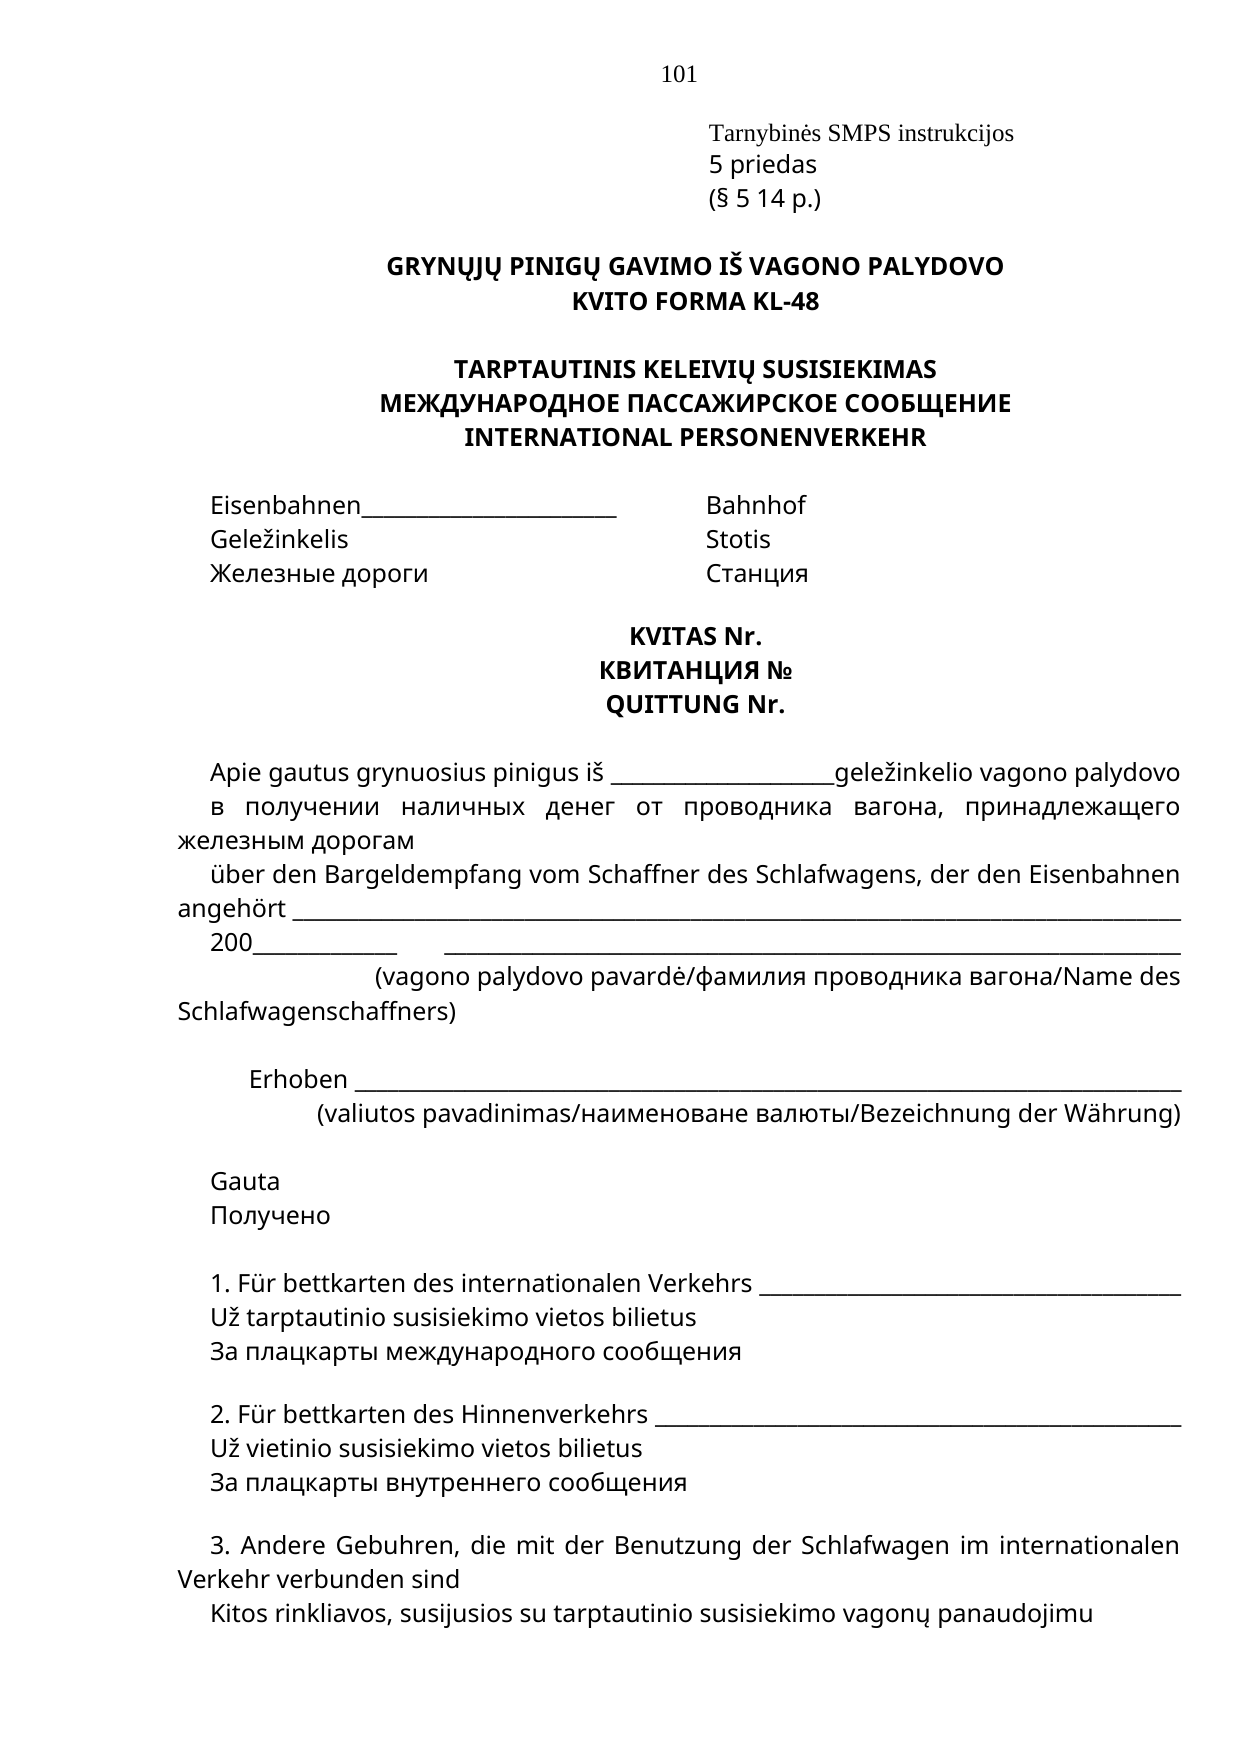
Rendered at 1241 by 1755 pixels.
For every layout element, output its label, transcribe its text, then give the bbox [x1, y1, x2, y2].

text QUITTUNG Nr. [177, 687, 1181, 721]
text Apie gautus grynuosius pinigus iš geležinkelio vagono palydovo [177, 755, 1181, 789]
text 5 priedas [177, 147, 1181, 181]
text GRYNŲJŲ PINIGŲ GAVIMO IŠ VAGONO PALYDOVO [177, 249, 1181, 283]
text Железные дороги Станция [177, 556, 1181, 590]
text За плацкарты международного сообщения [177, 1334, 1181, 1368]
text (valiutos pavadinimas/наименоване валюты/Bezeichnung der Währung) [177, 1095, 1181, 1129]
text (§ 5 14 p.) [177, 181, 1181, 215]
text Получено [177, 1197, 1181, 1232]
text Geležinkelis Stotis [177, 522, 1181, 556]
text в получении наличных денег от проводника вагона, принадлежащего железным дорогам [177, 789, 1181, 857]
text За плацкарты внутреннего сообщения [177, 1465, 1181, 1499]
text Gauta [177, 1163, 1181, 1197]
text KVITO FORMA KL-48 [177, 283, 1181, 317]
text (vagono palydovo pavardė/фамилия проводника вагона/Name des Schlafwagenschaffners) [177, 959, 1181, 1027]
text über den Bargeldempfang vom Schaffner des Schlafwagens, der den Eisenbahnen angehört [177, 857, 1181, 925]
text Už vietinio susisiekimo vietos bilietus [177, 1431, 1181, 1465]
text 3. Andere Gebuhren, die mit der Benutzung der Schlafwagen im internationalen Verkehr verbunden sind [177, 1527, 1181, 1596]
text TARPTAUTINIS KELEIVIŲ SUSISIEKIMAS [177, 351, 1181, 385]
text 2. Für bettkarten des Hinnenverkehrs [177, 1397, 1181, 1431]
text Už tarptautinio susisiekimo vietos bilietus [177, 1300, 1181, 1334]
text KVITAS Nr. [177, 618, 1181, 652]
text Tarnybinės SMPS instrukcijos [177, 118, 1181, 147]
text Erhoben [177, 1061, 1181, 1095]
text INTERNATIONAL PERSONENVERKEHR [177, 419, 1181, 453]
text 200_____________ [177, 925, 1181, 959]
text Kitos rinkliavos, susijusios su tarptautinio susisiekimo vagonų panaudojimu [177, 1596, 1181, 1630]
text 1. Für bettkarten des internationalen Verkehrs [177, 1266, 1181, 1300]
text Eisenbahnen_______________________ Bahnhof [177, 487, 1181, 522]
text МЕЖДУНАРОДНОЕ ПАССАЖИРСКОЕ СООБЩЕНИЕ [177, 385, 1181, 419]
text КВИТАНЦИЯ № [177, 652, 1181, 687]
